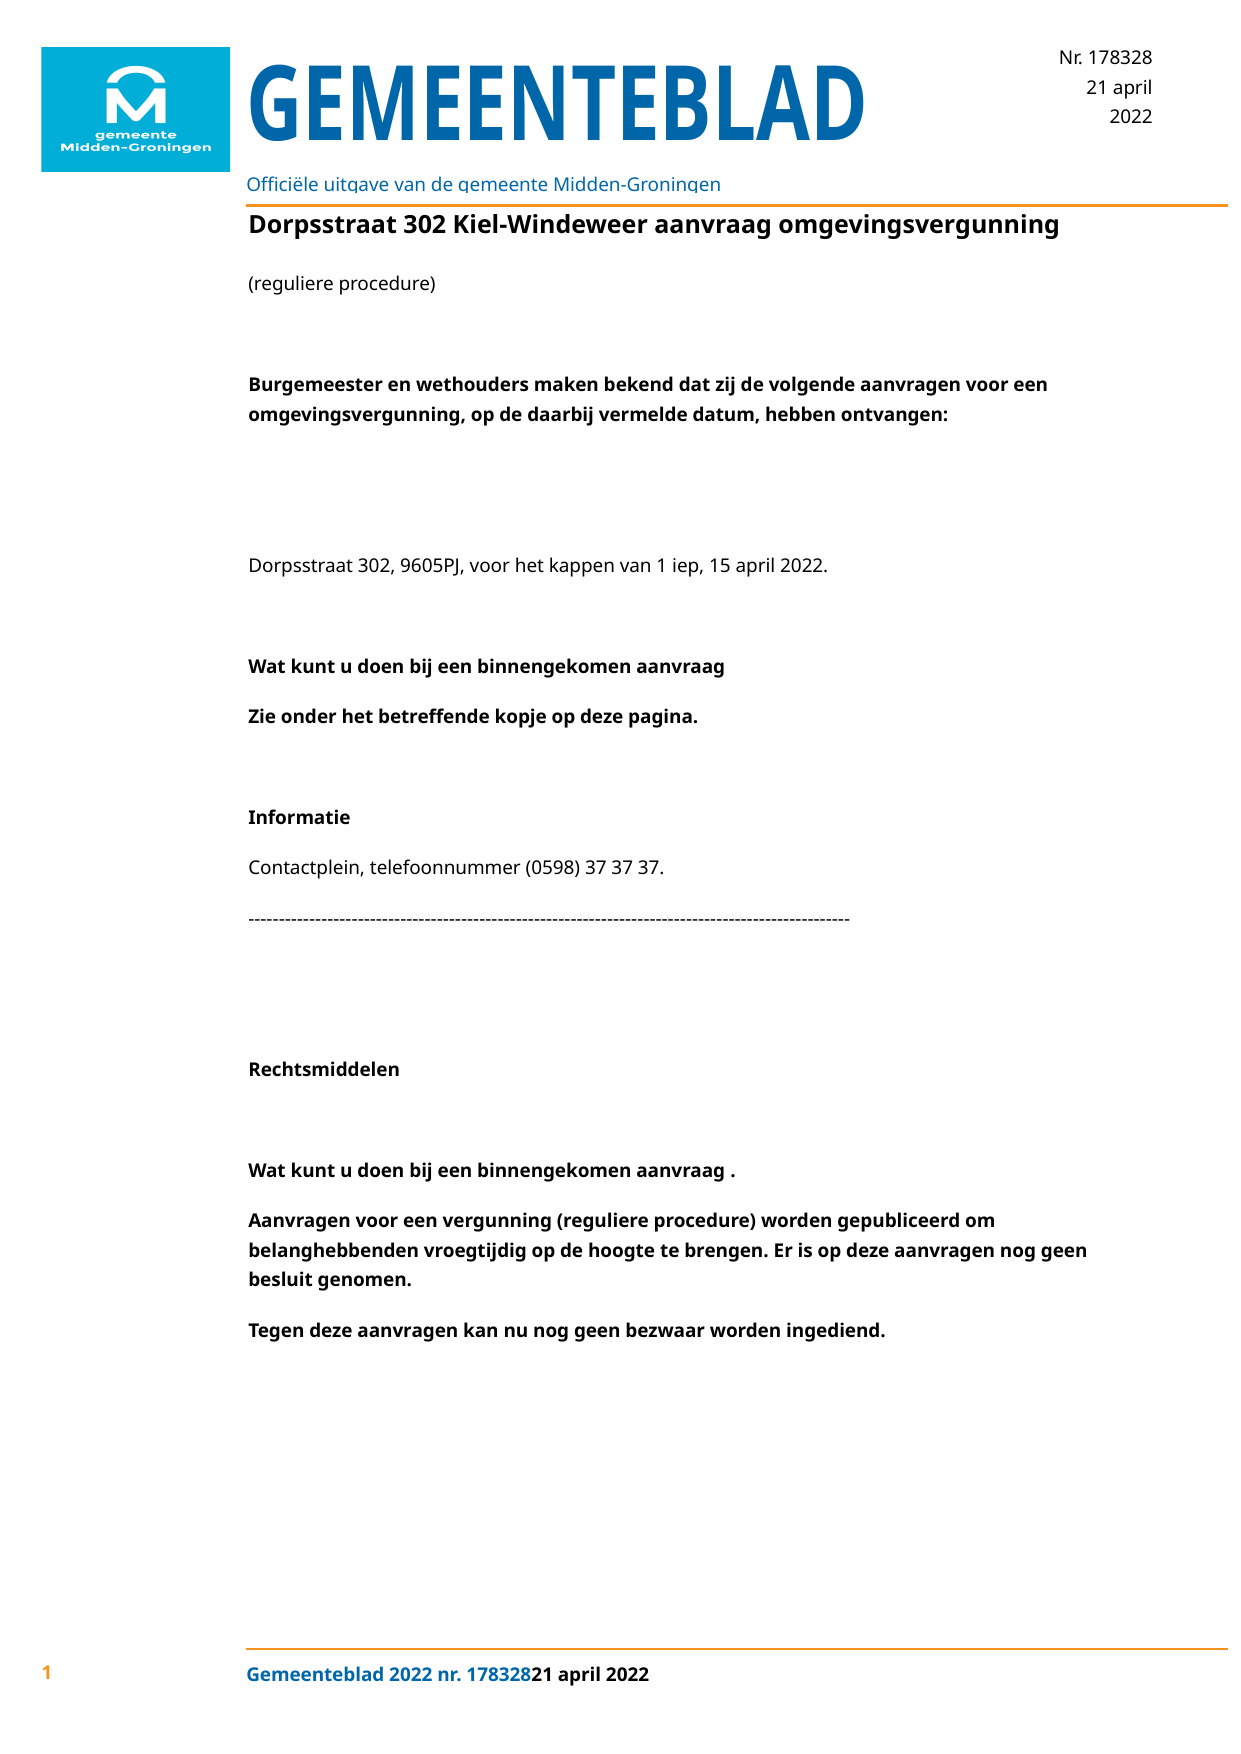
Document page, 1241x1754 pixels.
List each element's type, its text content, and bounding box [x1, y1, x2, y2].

text Rechtsmiddelen [248, 1056, 1152, 1082]
text (reguliere procedure) [248, 270, 1152, 296]
text Contactplein, telefoonnummer (0598) 37 37 37. [248, 854, 1152, 880]
text Wat kunt u doen bij een binnengekomen aanvraag . [248, 1157, 1152, 1183]
text Informatie [248, 804, 1152, 830]
picture [184, 146, 190, 153]
text Zie onder het betreffende kopje op deze pagina. [248, 703, 1152, 729]
text Aanvragen voor een vergunning (reguliere procedure) worden gepubliceerd om belanghebbenden vroegtijdig op de hoogte te brengen. Er is op deze aanvragen nog geen besluit genomen. [248, 1207, 1152, 1292]
text Dorpsstraat 302, 9605PJ, voor het kappen van 1 iep, 15 april 2022. [248, 552, 1152, 578]
text Burgemeester en wethouders maken bekend dat zij de volgende aanvragen voor een omgevingsvergunning, op de daarbij vermelde datum, hebben ontvangen: [248, 371, 1152, 426]
picture [107, 89, 165, 122]
picture [108, 66, 164, 82]
text Wat kunt u doen bij een binnengekomen aanvraag [248, 653, 1152, 678]
text Tegen deze aanvragen kan nu nog geen bezwaar worden ingediend. [248, 1317, 1152, 1343]
text Dorpsstraat 302 Kiel-Windeweer aanvraag omgevingsvergunning [248, 207, 1152, 241]
text --------------------------------------------------------------------------------------------------- [248, 905, 1152, 931]
